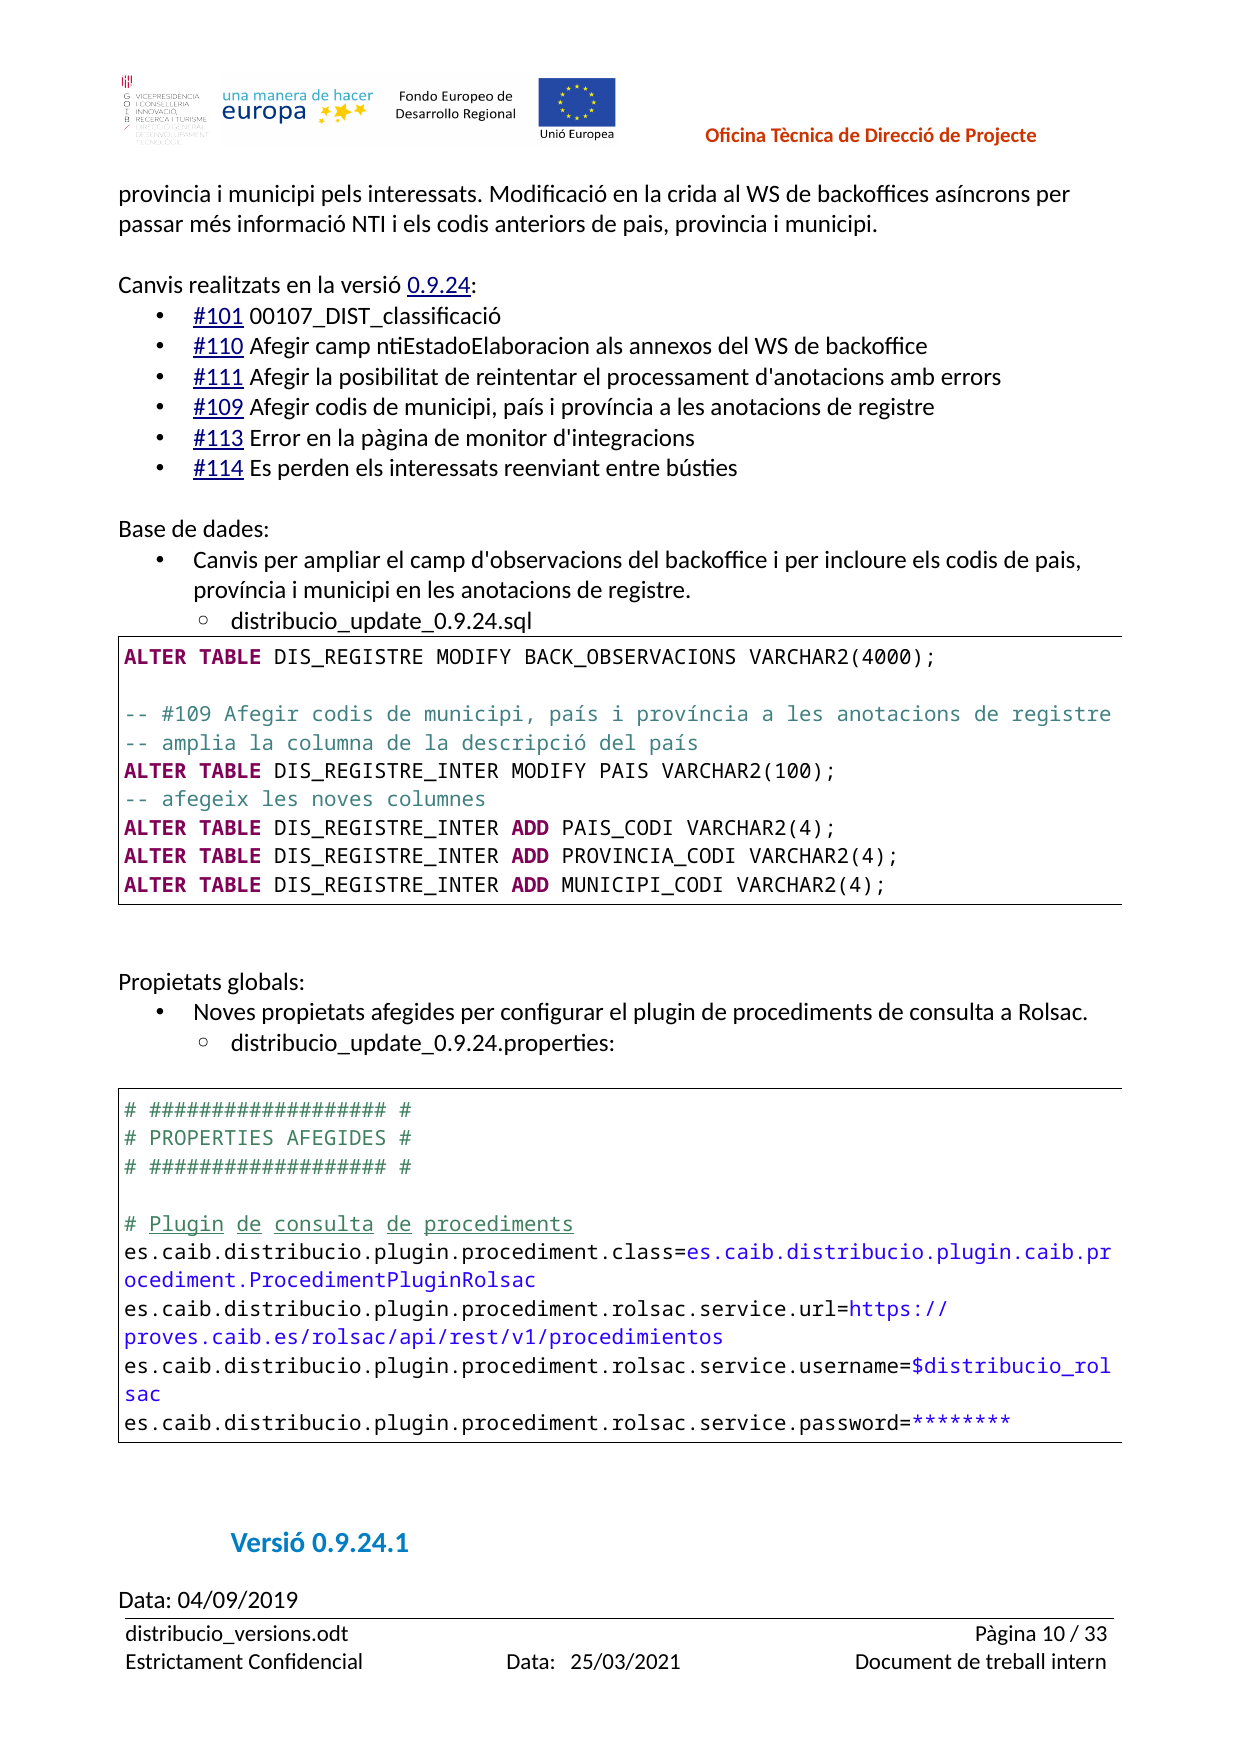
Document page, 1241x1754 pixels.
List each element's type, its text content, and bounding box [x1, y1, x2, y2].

list Canvis per ampliar el camp d'observacions del backoffice i per incloure els codis de pais, província i municipi en les anotacions de registre. [156, 544, 1122, 605]
text Canvis realitzats en la versió 0.9.24: [118, 269, 1122, 300]
list #111 Afegir la posibilitat de reintentar el processament d'anotacions amb errors [156, 361, 1122, 391]
subtitle Versió 0.9.24.1 [153, 1524, 1122, 1560]
table_header # ################### # # PROPERTIES AFEGIDES # # ################### # # Plugin de consulta de procediments es.caib.distribucio.plugin.procediment.class=es.caib.distribucio.plugin.caib.procediment.ProcedimentPluginRolsac es.caib.distribucio.plugin.procediment.rolsac.service.url=https://proves.caib.es/rolsac/api/rest/v1/procedimientos es.caib.distribucio.plugin.procediment.rolsac.service.username=$distribucio_rolsac es.caib.distribucio.plugin.procediment.rolsac.service.password=******** [119, 1089, 1122, 1442]
text Data: 04/09/2019 [118, 1584, 1122, 1614]
list #109 Afegir codis de municipi, país i província a les anotacions de registre [156, 391, 1122, 422]
table_header ALTER TABLE DIS_REGISTRE MODIFY BACK_OBSERVACIONS VARCHAR2(4000); -- #109 Afegir codis de municipi, país i província a les anotacions de registre -- amplia la columna de la descripció del país ALTER TABLE DIS_REGISTRE_INTER MODIFY PAIS VARCHAR2(100); -- afegeix les noves columnes ALTER TABLE DIS_REGISTRE_INTER ADD PAIS_CODI VARCHAR2(4); ALTER TABLE DIS_REGISTRE_INTER ADD PROVINCIA_CODI VARCHAR2(4); ALTER TABLE DIS_REGISTRE_INTER ADD MUNICIPI_CODI VARCHAR2(4); [119, 637, 1122, 904]
text Base de dades: [118, 513, 1122, 544]
picture [118, 73, 213, 147]
list #101 00107_DIST_classificació [156, 300, 1122, 330]
list #113 Error en la pàgina de monitor d'integracions [156, 422, 1122, 452]
text Propietats globals: [118, 966, 1122, 997]
picture [219, 73, 621, 147]
list distribucio_update_0.9.24.sql [193, 605, 1122, 636]
list #110 Afegir camp ntiEstadoElaboracion als annexos del WS de backoffice [156, 330, 1122, 361]
list distribucio_update_0.9.24.properties: [193, 1027, 1122, 1058]
list Noves propietats afegides per configurar el plugin de procediments de consulta a Rolsac. [156, 997, 1122, 1027]
text provincia i municipi pels interessats. Modificació en la crida al WS de backoffices asíncrons per passar més informació NTI i els codis anteriors de pais, provincia i municipi. [118, 178, 1122, 239]
list #114 Es perden els interessats reenviant entre bústies [156, 452, 1122, 483]
